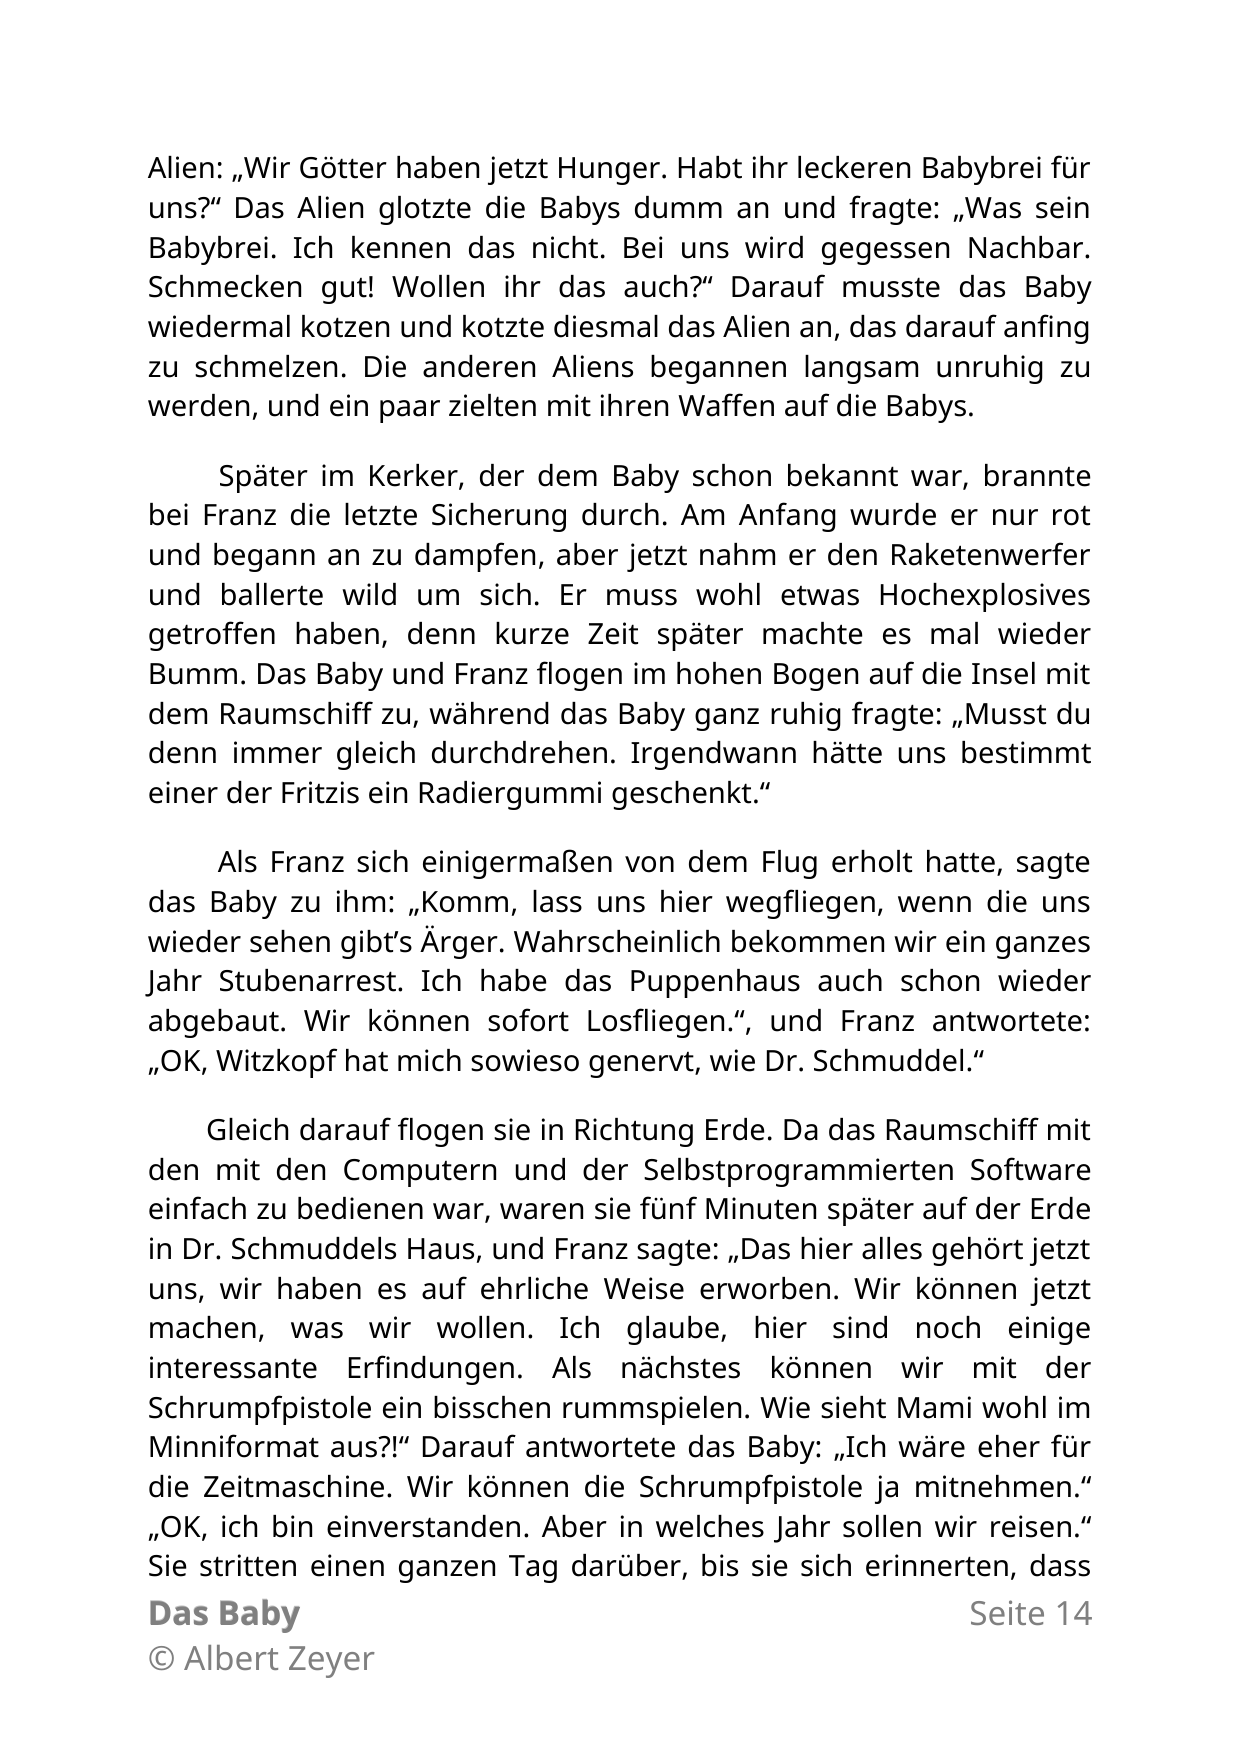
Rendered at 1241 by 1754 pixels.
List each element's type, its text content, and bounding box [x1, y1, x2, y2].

text Als Franz sich einigermaßen von dem Flug erholt hatte, sagte das Baby zu ihm: „Komm, lass uns hier wegfliegen, wenn die uns wieder sehen gibt’s Ärger. Wahrscheinlich bekommen wir ein ganzes Jahr Stubenarrest. Ich habe das Puppenhaus auch schon wieder abgebaut. Wir können sofort Losfliegen.“, und Franz antwortete: „OK, Witzkopf hat mich sowieso genervt, wie Dr. Schmuddel.“ [148, 842, 1092, 1080]
text Alien: „Wir Götter haben jetzt Hunger. Habt ihr leckeren Babybrei für uns?“ Das Alien glotzte die Babys dumm an und fragte: „Was sein Babybrei. Ich kennen das nicht. Bei uns wird gegessen Nachbar. Schmecken gut! Wollen ihr das auch?“ Darauf musste das Baby wiedermal kotzen und kotzte diesmal das Alien an, das darauf anfing zu schmelzen. Die anderen Aliens begannen langsam unruhig zu werden, und ein paar zielten mit ihren Waffen auf die Babys. [148, 148, 1092, 425]
text Später im Kerker, der dem Baby schon bekannt war, brannte bei Franz die letzte Sicherung durch. Am Anfang wurde er nur rot und begann an zu dampfen, aber jetzt nahm er den Raketenwerfer und ballerte wild um sich. Er muss wohl etwas Hochexplosives getroffen haben, denn kurze Zeit später machte es mal wieder Bumm. Das Baby und Franz flogen im hohen Bogen auf die Insel mit dem Raumschiff zu, während das Baby ganz ruhig fragte: „Musst du denn immer gleich durchdrehen. Irgendwann hätte uns bestimmt einer der Fritzis ein Radiergummi geschenkt.“ [148, 455, 1092, 812]
text Gleich darauf flogen sie in Richtung Erde. Da das Raumschiff mit den mit den Computern und der Selbstprogrammierten Software einfach zu bedienen war, waren sie fünf Minuten später auf der Erde in Dr. Schmuddels Haus, und Franz sagte: „Das hier alles gehört jetzt uns, wir haben es auf ehrliche Weise erworben. Wir können jetzt machen, was wir wollen. Ich glaube, hier sind noch einige interessante Erfindungen. Als nächstes können wir mit der Schrumpfpistole ein bisschen rummspielen. Wie sieht Mami wohl im Minniformat aus?!“ Darauf antwortete das Baby: „Ich wäre eher für die Zeitmaschine. Wir können die Schrumpfpistole ja mitnehmen.“ „OK, ich bin einverstanden. Aber in welches Jahr sollen wir reisen.“ Sie stritten einen ganzen Tag darüber, bis sie sich erinnerten, dass [148, 1109, 1092, 1585]
